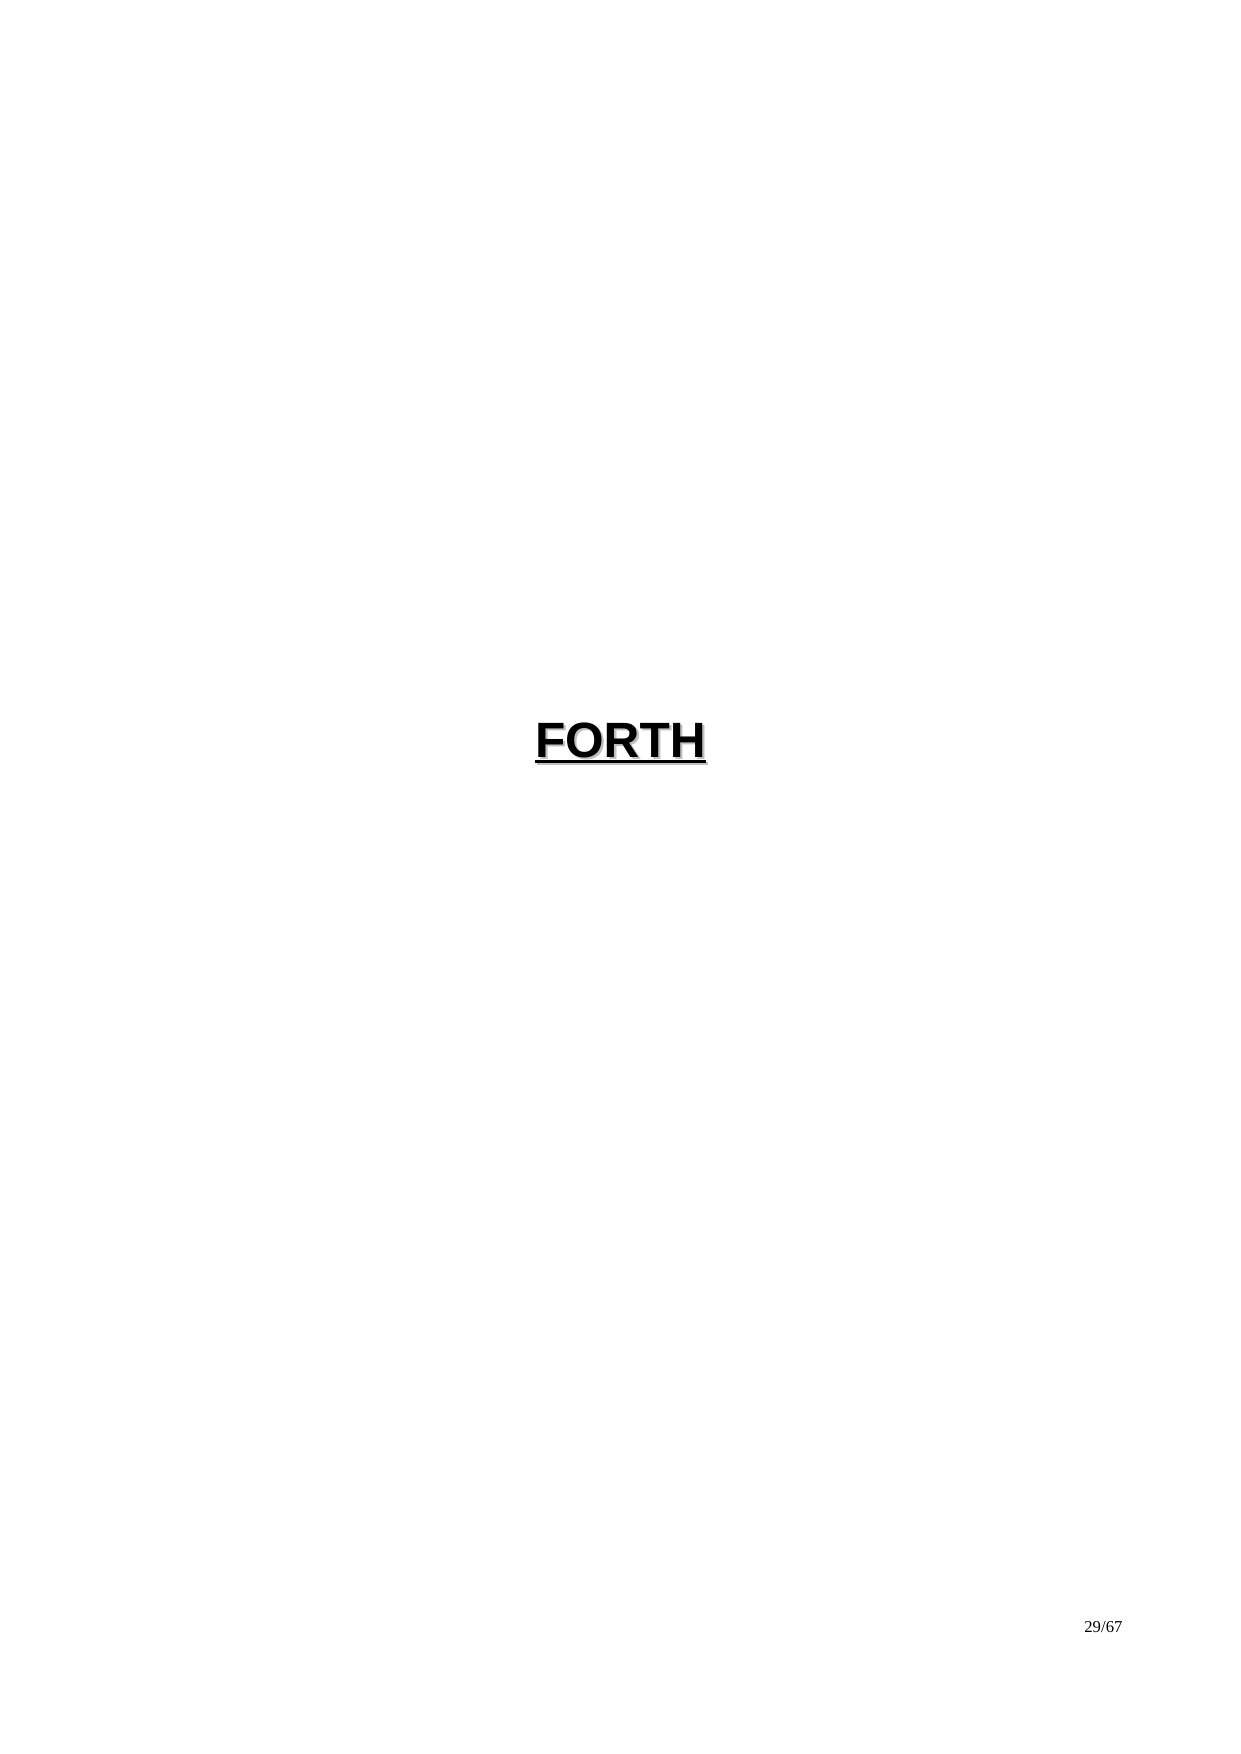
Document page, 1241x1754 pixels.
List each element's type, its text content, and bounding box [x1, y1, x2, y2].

subtitle FORTH [118, 711, 1122, 768]
